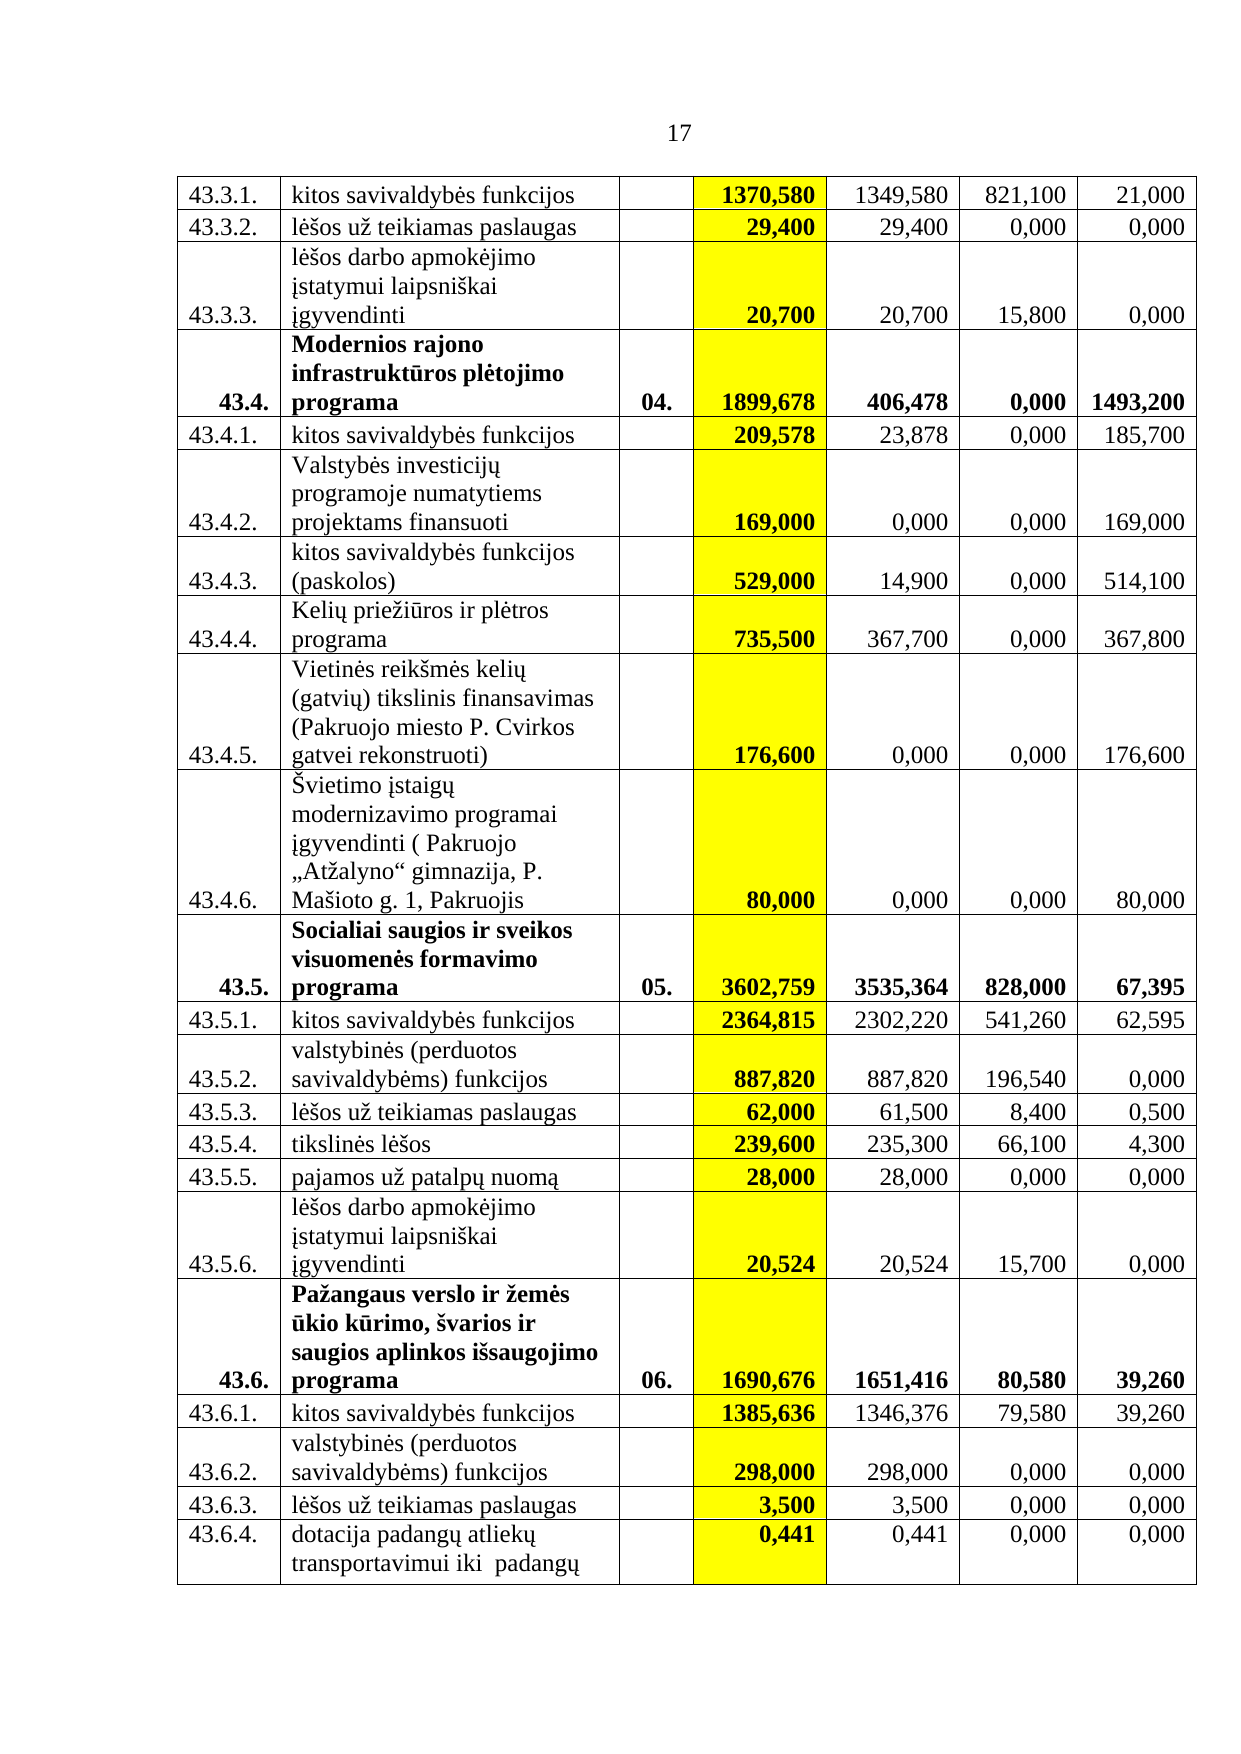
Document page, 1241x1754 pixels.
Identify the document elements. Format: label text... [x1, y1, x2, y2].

table_cell 43.6.1. [178, 1395, 280, 1427]
table_cell kitos savivaldybės funkcijos [281, 417, 619, 449]
table_cell 43.4. [178, 330, 280, 416]
table_cell lėšos už teikiamas paslaugas [281, 210, 619, 241]
table_cell 169,000 [1078, 450, 1196, 536]
table_cell 61,500 [827, 1094, 959, 1125]
table_cell 43.4.1. [178, 417, 280, 449]
table_cell [620, 1035, 693, 1092]
table_cell 0,000 [960, 1159, 1077, 1191]
table_cell 1370,580 [694, 177, 826, 208]
table_cell 887,820 [827, 1035, 959, 1092]
table_cell 43.5.6. [178, 1192, 280, 1278]
table_cell 514,100 [1078, 537, 1196, 594]
table_cell 3602,759 [694, 915, 826, 1001]
table_cell 3,500 [827, 1487, 959, 1518]
table_cell 0,441 [827, 1520, 959, 1584]
table_cell 43.5.3. [178, 1094, 280, 1125]
table_cell 67,395 [1078, 915, 1196, 1001]
table_cell [620, 242, 693, 328]
table_cell 1493,200 [1078, 330, 1196, 416]
table_cell lėšos už teikiamas paslaugas [281, 1487, 619, 1518]
table_cell [620, 210, 693, 241]
table_cell [620, 537, 693, 594]
table_cell 21,000 [1078, 177, 1196, 208]
table_cell 3,500 [694, 1487, 826, 1518]
table_cell 1346,376 [827, 1395, 959, 1427]
table_cell 887,820 [694, 1035, 826, 1092]
table_cell 29,400 [827, 210, 959, 241]
table_cell 0,000 [960, 330, 1077, 416]
table_cell 20,524 [827, 1192, 959, 1278]
table_cell tikslinės lėšos [281, 1126, 619, 1158]
table_cell Socialiai saugios ir sveikos visuomenės formavimo programa [281, 915, 619, 1001]
table_cell 1651,416 [827, 1279, 959, 1394]
table_cell 1349,580 [827, 177, 959, 208]
table_cell 14,900 [827, 537, 959, 594]
table_cell 20,524 [694, 1192, 826, 1278]
table_cell 80,000 [694, 770, 826, 914]
table_cell 15,800 [960, 242, 1077, 328]
table_cell 1385,636 [694, 1395, 826, 1427]
table_cell 43.5.5. [178, 1159, 280, 1191]
table_cell 79,580 [960, 1395, 1077, 1427]
table_cell 43.5. [178, 915, 280, 1001]
table_cell 298,000 [827, 1428, 959, 1486]
table_cell 0,000 [1078, 210, 1196, 241]
table_cell 43.6.2. [178, 1428, 280, 1486]
table_cell [620, 1520, 693, 1584]
table_cell [620, 1487, 693, 1518]
table_cell 185,700 [1078, 417, 1196, 449]
table_cell 0,000 [1078, 1487, 1196, 1518]
table_cell [620, 1395, 693, 1427]
table_cell kitos savivaldybės funkcijos [281, 1395, 619, 1427]
table_cell 3535,364 [827, 915, 959, 1001]
table_cell 06. [620, 1279, 693, 1394]
table_cell 0,000 [960, 537, 1077, 594]
table_cell [620, 1159, 693, 1191]
table_cell 239,600 [694, 1126, 826, 1158]
table_cell 80,000 [1078, 770, 1196, 914]
table_cell 0,000 [960, 1487, 1077, 1518]
table_cell [620, 1428, 693, 1486]
table_cell valstybinės (perduotos savivaldybėms) funkcijos [281, 1428, 619, 1486]
table_cell 196,540 [960, 1035, 1077, 1092]
table_cell 367,700 [827, 596, 959, 653]
table_cell 0,000 [1078, 1520, 1196, 1584]
table_cell 821,100 [960, 177, 1077, 208]
table_cell dotacija padangų atliekų transportavimui iki padangų [281, 1520, 619, 1584]
table_cell 62,000 [694, 1094, 826, 1125]
table_cell [620, 1002, 693, 1034]
table_cell 43.5.2. [178, 1035, 280, 1092]
table_cell 43.6.4. [178, 1520, 280, 1584]
table_cell Vietinės reikšmės kelių (gatvių) tikslinis finansavimas (Pakruojo miesto P. Cvirkos gatvei rekonstruoti) [281, 654, 619, 769]
table_cell lėšos darbo apmokėjimo įstatymui laipsniškai įgyvendinti [281, 242, 619, 328]
table_cell 828,000 [960, 915, 1077, 1001]
table_cell 0,000 [960, 654, 1077, 769]
table_cell 529,000 [694, 537, 826, 594]
table_cell kitos savivaldybės funkcijos (paskolos) [281, 537, 619, 594]
table_cell 235,300 [827, 1126, 959, 1158]
table_cell 43.3.3. [178, 242, 280, 328]
table_cell 04. [620, 330, 693, 416]
table_cell [620, 417, 693, 449]
table_cell 169,000 [694, 450, 826, 536]
table_cell 15,700 [960, 1192, 1077, 1278]
table_cell 43.4.6. [178, 770, 280, 914]
table_cell 43.6. [178, 1279, 280, 1394]
table_cell 0,000 [1078, 1035, 1196, 1092]
table_cell 8,400 [960, 1094, 1077, 1125]
table_cell lėšos darbo apmokėjimo įstatymui laipsniškai įgyvendinti [281, 1192, 619, 1278]
table_cell 80,580 [960, 1279, 1077, 1394]
table_cell 541,260 [960, 1002, 1077, 1034]
table_cell 39,260 [1078, 1395, 1196, 1427]
table_cell 43.6.3. [178, 1487, 280, 1518]
table_cell 0,000 [827, 450, 959, 536]
table_cell valstybinės (perduotos savivaldybėms) funkcijos [281, 1035, 619, 1092]
table_cell [620, 177, 693, 208]
table_cell 43.4.4. [178, 596, 280, 653]
table_cell [620, 596, 693, 653]
table_cell [620, 450, 693, 536]
table_cell 1690,676 [694, 1279, 826, 1394]
table_cell [620, 1126, 693, 1158]
table_cell 0,000 [960, 1428, 1077, 1486]
table_cell 0,000 [827, 654, 959, 769]
table_cell 20,700 [827, 242, 959, 328]
table_cell 2302,220 [827, 1002, 959, 1034]
table_cell 735,500 [694, 596, 826, 653]
table_cell 406,478 [827, 330, 959, 416]
table_cell kitos savivaldybės funkcijos [281, 177, 619, 208]
table_cell 0,000 [960, 770, 1077, 914]
table_cell Modernios rajono infrastruktūros plėtojimo programa [281, 330, 619, 416]
table_cell 0,000 [960, 1520, 1077, 1584]
table_cell 0,000 [1078, 242, 1196, 328]
table_cell 05. [620, 915, 693, 1001]
table_cell 62,595 [1078, 1002, 1196, 1034]
table_cell 0,000 [960, 596, 1077, 653]
table_cell 209,578 [694, 417, 826, 449]
table_cell [620, 654, 693, 769]
table_cell 23,878 [827, 417, 959, 449]
table_cell 0,000 [960, 450, 1077, 536]
table_cell 1899,678 [694, 330, 826, 416]
table_cell [620, 1094, 693, 1125]
table_cell 43.4.2. [178, 450, 280, 536]
table_cell 43.4.3. [178, 537, 280, 594]
table_cell 28,000 [827, 1159, 959, 1191]
table_cell [620, 770, 693, 914]
table_cell lėšos už teikiamas paslaugas [281, 1094, 619, 1125]
table_cell 367,800 [1078, 596, 1196, 653]
table_cell 0,000 [960, 417, 1077, 449]
table_cell Valstybės investicijų programoje numatytiems projektams finansuoti [281, 450, 619, 536]
table_cell 176,600 [694, 654, 826, 769]
table_cell pajamos už patalpų nuomą [281, 1159, 619, 1191]
table_cell 43.3.1. [178, 177, 280, 208]
table_cell Kelių priežiūros ir plėtros programa [281, 596, 619, 653]
table_cell [620, 1192, 693, 1278]
table_cell 0,000 [1078, 1192, 1196, 1278]
table_cell 0,441 [694, 1520, 826, 1584]
table_cell 0,000 [1078, 1159, 1196, 1191]
table_cell 298,000 [694, 1428, 826, 1486]
table_cell 4,300 [1078, 1126, 1196, 1158]
table_cell 2364,815 [694, 1002, 826, 1034]
table_cell 43.4.5. [178, 654, 280, 769]
table_cell 43.5.4. [178, 1126, 280, 1158]
table_cell 28,000 [694, 1159, 826, 1191]
table_cell 0,000 [827, 770, 959, 914]
table_cell Pažangaus verslo ir žemės ūkio kūrimo, švarios ir saugios aplinkos išsaugojimo programa [281, 1279, 619, 1394]
table_cell 43.5.1. [178, 1002, 280, 1034]
table_cell 0,500 [1078, 1094, 1196, 1125]
table_cell 20,700 [694, 242, 826, 328]
table_cell Švietimo įstaigų modernizavimo programai įgyvendinti ( Pakruojo „Atžalyno“ gimnazija, P. Mašioto g. 1, Pakruojis [281, 770, 619, 914]
table_cell 29,400 [694, 210, 826, 241]
table_cell 66,100 [960, 1126, 1077, 1158]
table_cell 39,260 [1078, 1279, 1196, 1394]
table_cell kitos savivaldybės funkcijos [281, 1002, 619, 1034]
table_cell 0,000 [1078, 1428, 1196, 1486]
table_cell 43.3.2. [178, 210, 280, 241]
table_cell 0,000 [960, 210, 1077, 241]
table_cell 176,600 [1078, 654, 1196, 769]
